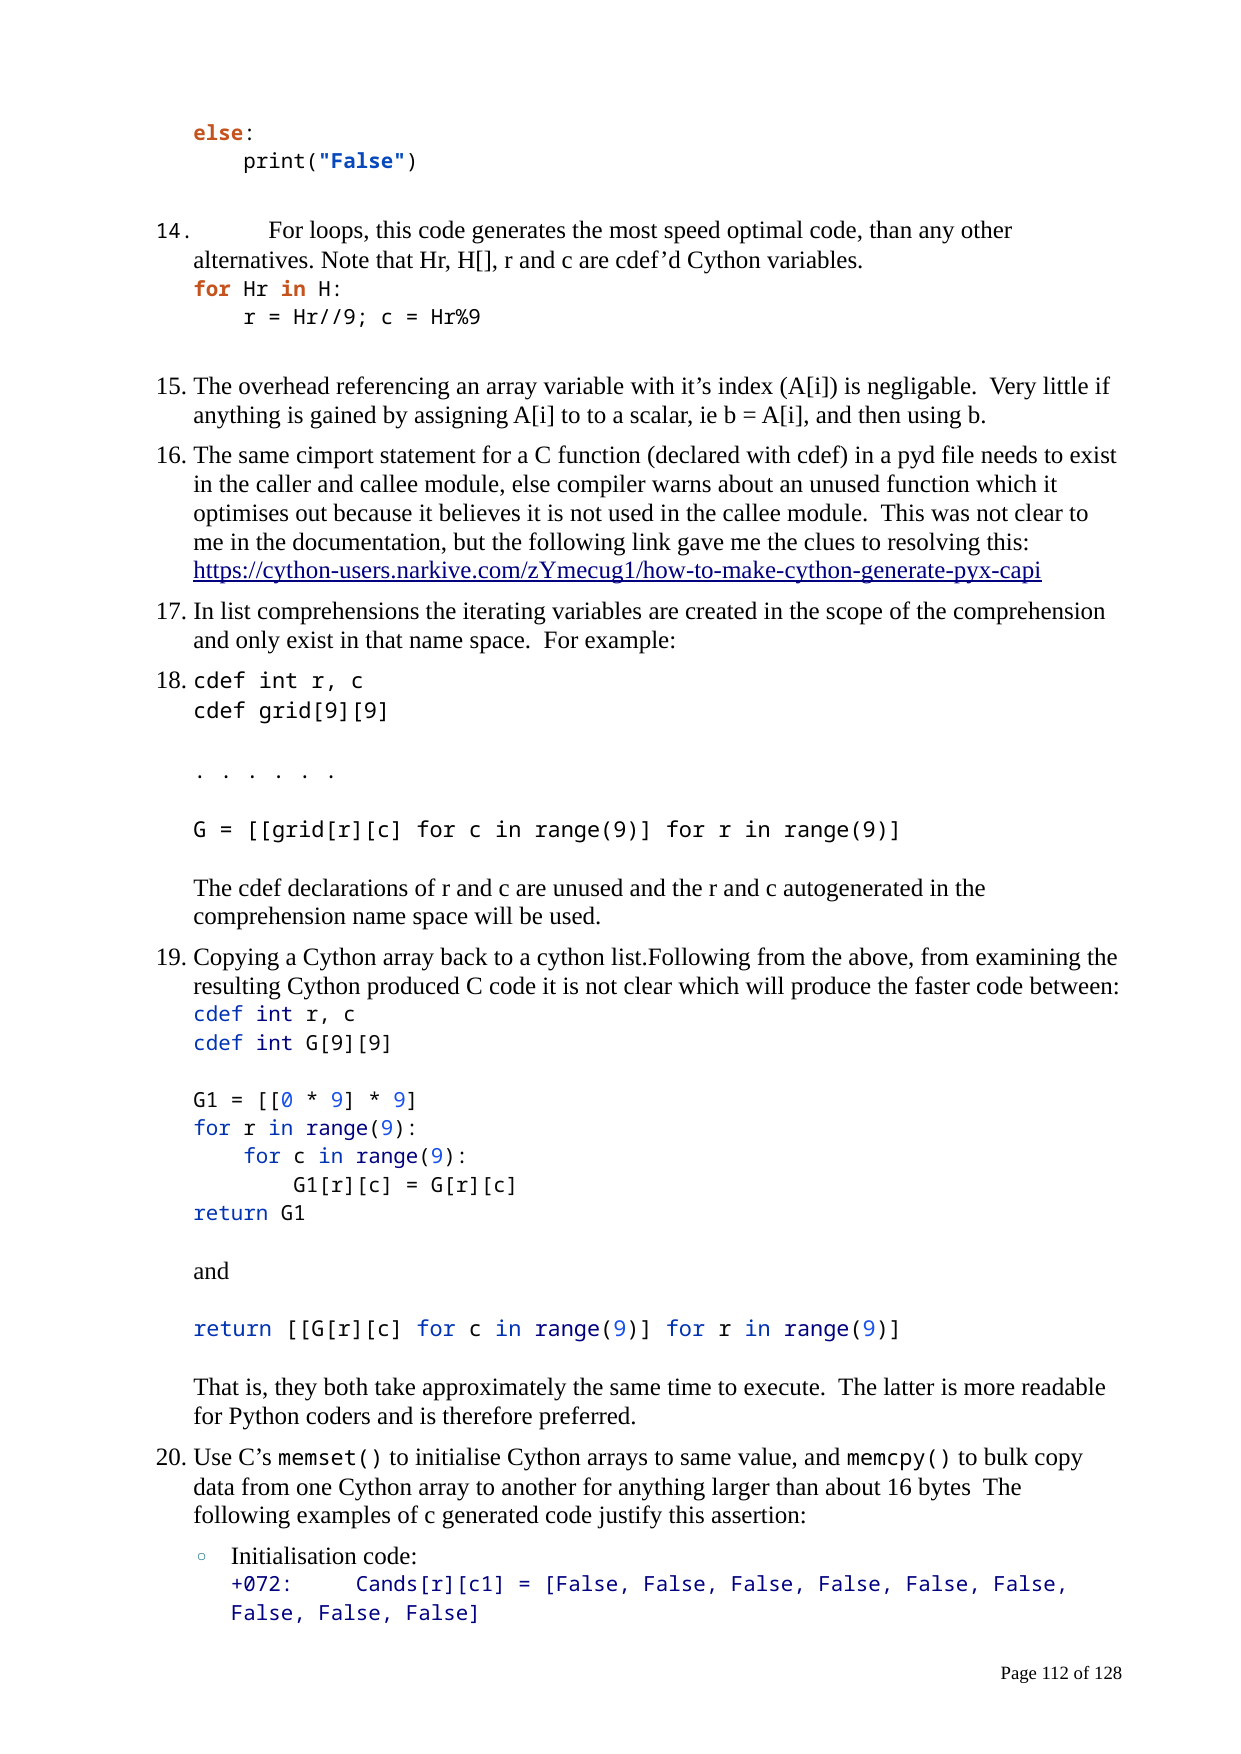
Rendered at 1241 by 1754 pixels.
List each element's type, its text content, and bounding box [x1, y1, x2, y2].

list Use C’s memset() to initialise Cython arrays to same value, and memcpy() to bulk copy data from one Cython array to another for anything larger than about 16 bytes The following examples of c generated code justify this assertion: [156, 1442, 1122, 1529]
list The same cimport statement for a C function (declared with cdef) in a pyd file needs to exist in the caller and callee module, else compiler warns about an unused function which it optimises out because it believes it is not used in the callee module. This was not clear to me in the documentation, but the following link gave me the clues to resolving this: https://cython-users.narkive.com/zYmecug1/how-to-make-cython-generate-pyx-capi [156, 440, 1122, 584]
list For loops, this code generates the most speed optimal code, than any other alternatives. Note that Hr, H[], r and c are cdef’d Cython variables. for Hr in H: r = Hr//9; c = Hr%9 [156, 216, 1122, 359]
picture [198, 1553, 205, 1560]
list In list comprehensions the iterating variables are created in the scope of the comprehension and only exist in that name space. For example: [156, 596, 1122, 653]
list Copying a Cython array back to a cython list.Following from the above, from examining the resulting Cython produced C code it is not clear which will produce the faster code between: cdef int r, c cdef int G[9][9] G1 = [[0 * 9] * 9] for r in range(9): for c in range(9): G1[r][c] = G[r][c] return G1 and return [[G[r][c] for c in range(9)] for r in range(9)] That is, they both take approximately the same time to execute. The latter is more readable for Python coders and is therefore preferred. [156, 942, 1122, 1430]
list Initialisation code: +072: Cands[r][c1] = [False, False, False, False, False, False, False, False, False] [193, 1541, 1122, 1626]
list else: print("False") [156, 118, 1122, 204]
list The overhead referencing an array variable with it’s index (A[i]) is negligable. Very little if anything is gained by assigning A[i] to to a scalar, ie b = A[i], and then using b. [156, 371, 1122, 429]
list cdef int r, c cdef grid[9][9] . . . . . . G = [[grid[r][c] for c in range(9)] for r in range(9)] The cdef declarations of r and c are unused and the r and c autogenerated in the comprehension name space will be used. [156, 665, 1122, 930]
